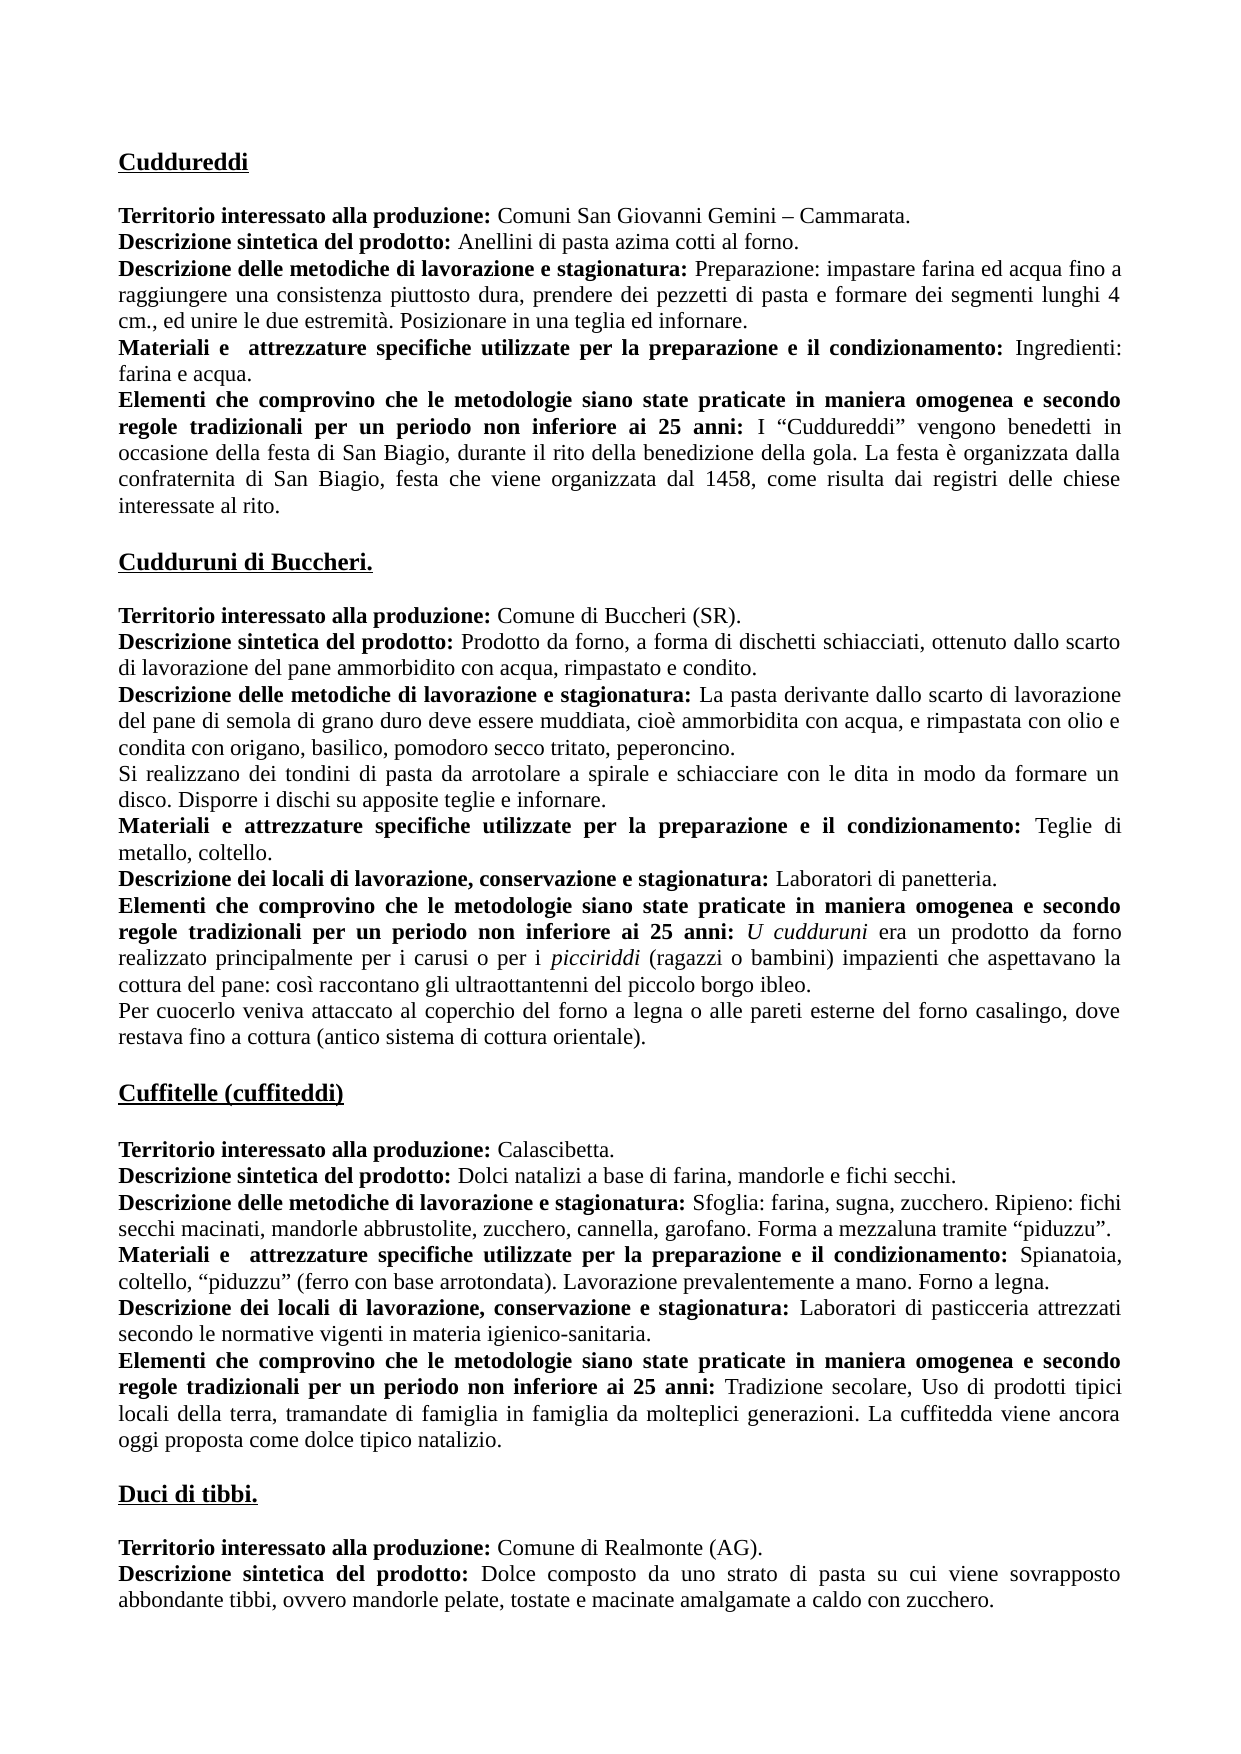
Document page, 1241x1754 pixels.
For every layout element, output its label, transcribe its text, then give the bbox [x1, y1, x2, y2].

text Descrizione delle metodiche di lavorazione e stagionatura: Preparazione: impastare farina ed acqua fino a raggiungere una consistenza piuttosto dura, prendere dei pezzetti di pasta e formare dei segmenti lunghi 4 cm., ed unire le due estremità. Posizionare in una teglia ed infornare. [118, 255, 1122, 334]
text Elementi che comprovino che le metodologie siano state praticate in maniera omogenea e secondo regole tradizionali per un periodo non inferiore ai 25 anni: Tradizione secolare, Uso di prodotti tipici locali della terra, tramandate di famiglia in famiglia da molteplici generazioni. La cuffitedda viene ancora oggi proposta come dolce tipico natalizio. [118, 1347, 1122, 1452]
text Materiali e attrezzature specifiche utilizzate per la preparazione e il condizionamento: Teglie di metallo, coltello. [118, 813, 1122, 865]
text Territorio interessato alla produzione: Calascibetta. [118, 1136, 1122, 1162]
text Materiali e attrezzature specifiche utilizzate per la preparazione e il condizionamento: Ingredienti: farina e acqua. [118, 334, 1122, 386]
text Si realizzano dei tondini di pasta da arrotolare a spirale e schiacciare con le dita in modo da formare un disco. Disporre i dischi su apposite teglie e infornare. [118, 760, 1122, 813]
text Descrizione delle metodiche di lavorazione e stagionatura: La pasta derivante dallo scarto di lavorazione del pane di semola di grano duro deve essere muddiata, cioè ammorbidita con acqua, e rimpastata con olio e condita con origano, basilico, pomodoro secco tritato, peperoncino. [118, 681, 1122, 760]
text Duci di tibbi. [118, 1479, 1122, 1507]
text Elementi che comprovino che le metodologie siano state praticate in maniera omogenea e secondo regole tradizionali per un periodo non inferiore ai 25 anni: U cudduruni era un prodotto da forno realizzato principalmente per i carusi o per i picciriddi (ragazzi o bambini) impazienti che aspettavano la cottura del pane: così raccontano gli ultraottantenni del piccolo borgo ibleo. [118, 892, 1122, 997]
text Elementi che comprovino che le metodologie siano state praticate in maniera omogenea e secondo regole tradizionali per un periodo non inferiore ai 25 anni: I “Cuddureddi” vengono benedetti in occasione della festa di San Biagio, durante il rito della benedizione della gola. La festa è organizzata dalla confraternita di San Biagio, festa che viene organizzata dal 1458, come risulta dai registri delle chiese interessate al rito. [118, 386, 1122, 518]
text Territorio interessato alla produzione: Comuni San Giovanni Gemini – Cammarata. [118, 202, 1122, 228]
text Territorio interessato alla produzione: Comune di Buccheri (SR). [118, 602, 1122, 628]
text Per cuocerlo veniva attaccato al coperchio del forno a legna o alle pareti esterne del forno casalingo, dove restava fino a cottura (antico sistema di cottura orientale). [118, 997, 1122, 1050]
text Territorio interessato alla produzione: Comune di Realmonte (AG). [118, 1534, 1122, 1560]
text Cuffitelle (cuffiteddi) [118, 1078, 1122, 1107]
text Descrizione sintetica del prodotto: Anellini di pasta azima cotti al forno. [118, 228, 1122, 255]
text Materiali e attrezzature specifiche utilizzate per la preparazione e il condizionamento: Spianatoia, coltello, “piduzzu” (ferro con base arrotondata). Lavorazione prevalentemente a mano. Forno a legna. [118, 1241, 1122, 1294]
text Descrizione sintetica del prodotto: Dolce composto da uno strato di pasta su cui viene sovrapposto abbondante tibbi, ovvero mandorle pelate, tostate e macinate amalgamate a caldo con zucchero. [118, 1560, 1122, 1613]
text Cudduruni di Buccheri. [118, 547, 1122, 575]
text Descrizione sintetica del prodotto: Dolci natalizi a base di farina, mandorle e fichi secchi. [118, 1162, 1122, 1189]
text Descrizione sintetica del prodotto: Prodotto da forno, a forma di dischetti schiacciati, ottenuto dallo scarto di lavorazione del pane ammorbidito con acqua, rimpastato e condito. [118, 628, 1122, 681]
text Cuddureddi [118, 147, 1122, 176]
text Descrizione dei locali di lavorazione, conservazione e stagionatura: Laboratori di panetteria. [118, 865, 1122, 892]
text Descrizione delle metodiche di lavorazione e stagionatura: Sfoglia: farina, sugna, zucchero. Ripieno: fichi secchi macinati, mandorle abbrustolite, zucchero, cannella, garofano. Forma a mezzaluna tramite “piduzzu”. [118, 1189, 1122, 1241]
text Descrizione dei locali di lavorazione, conservazione e stagionatura: Laboratori di pasticceria attrezzati secondo le normative vigenti in materia igienico-sanitaria. [118, 1294, 1122, 1347]
